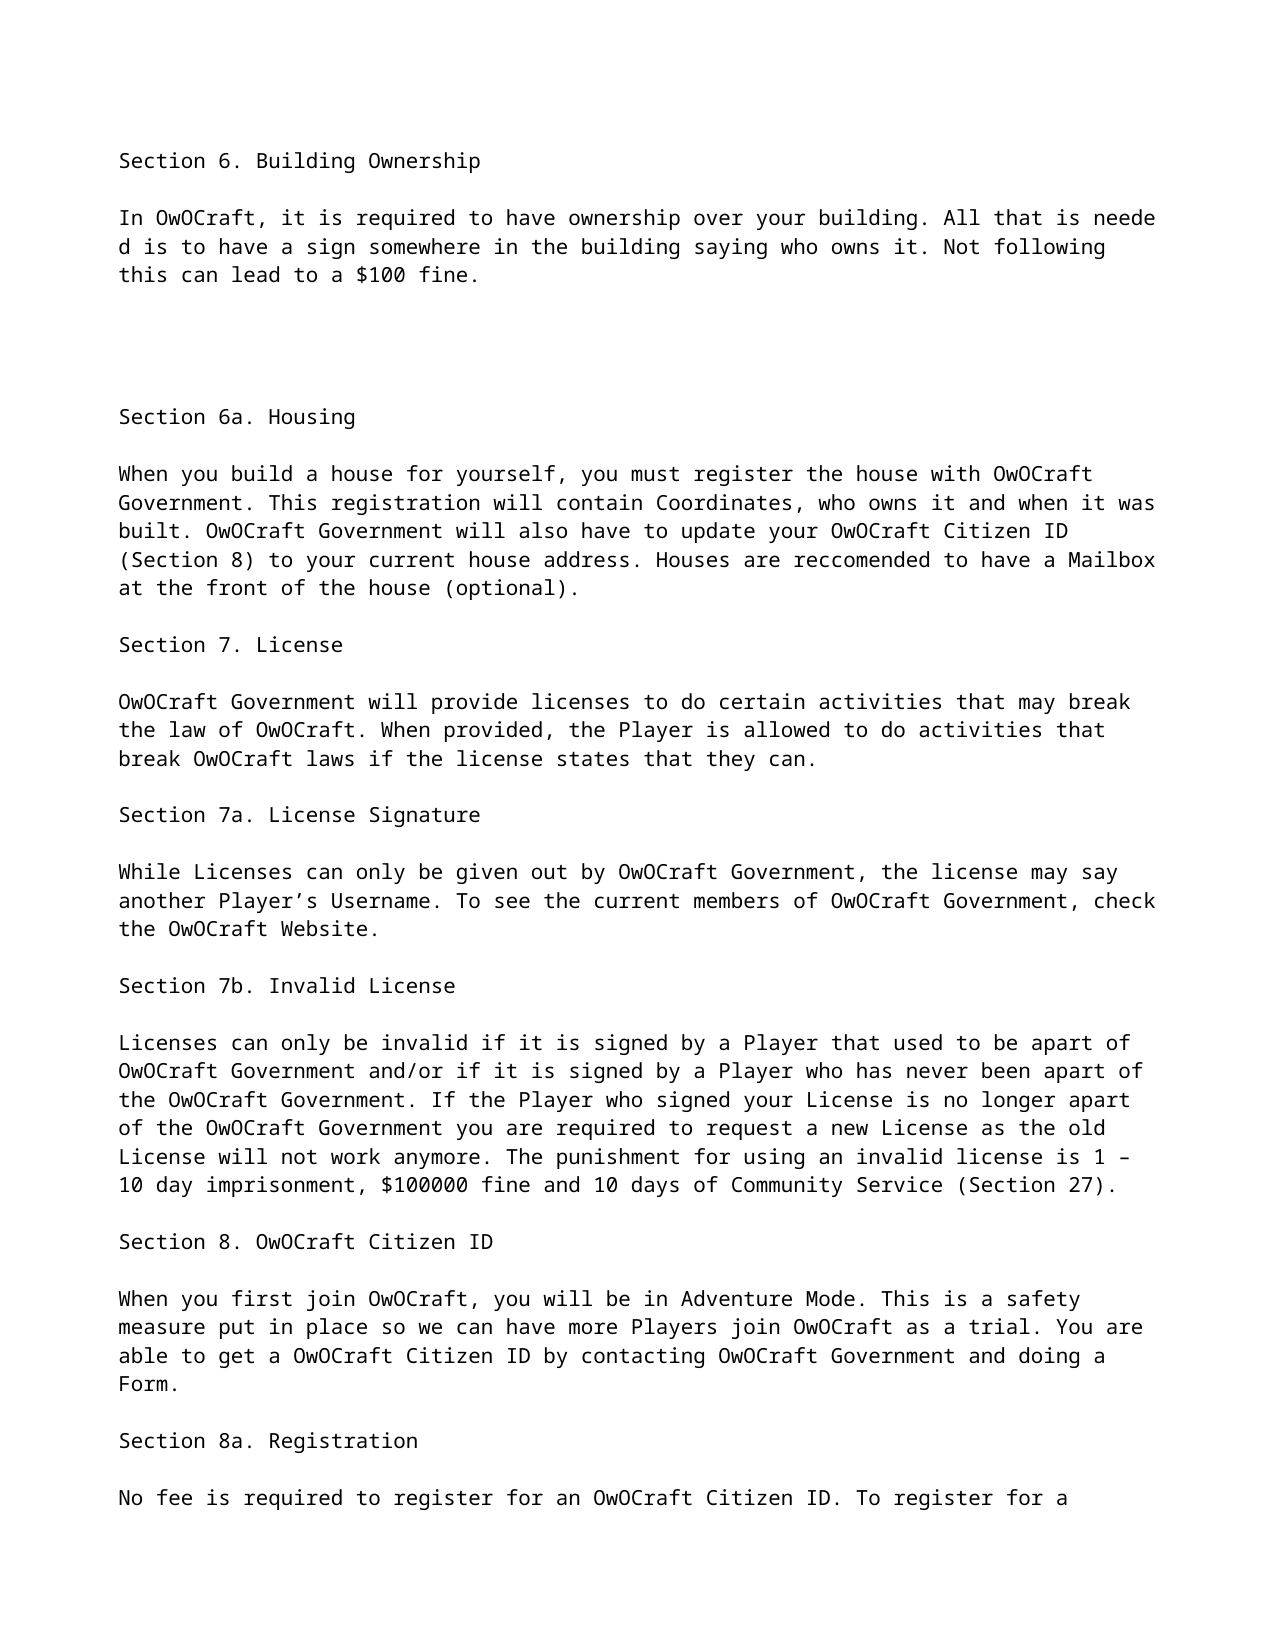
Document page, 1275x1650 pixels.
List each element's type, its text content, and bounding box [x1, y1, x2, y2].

text Section 7a. License Signature [118, 801, 1157, 829]
text Section 8a. Registration [118, 1426, 1157, 1455]
text When you build a house for yourself, you must register the house with OwOCraft Government. This registration will contain Coordinates, who owns it and when it was built. OwOCraft Government will also have to update your OwOCraft Citizen ID (Section 8) to your current house address. Houses are reccomended to have a Mailbox at the front of the house (optional). [118, 459, 1157, 602]
text Section 8. OwOCraft Citizen ID [118, 1227, 1157, 1256]
text Section 6. Building Ownership [118, 147, 1157, 175]
text Section 7. License [118, 630, 1157, 658]
text OwOCraft Government will provide licenses to do certain activities that may break the law of OwOCraft. When provided, the Player is allowed to do activities that break OwOCraft laws if the license states that they can. [118, 687, 1157, 772]
text Section 6a. Housing [118, 402, 1157, 431]
text Licenses can only be invalid if it is signed by a Player that used to be apart of OwOCraft Government and/or if it is signed by a Player who has never been apart of the OwOCraft Government. If the Player who signed your License is no longer apart of the OwOCraft Government you are required to request a new License as the old License will not work anymore. The punishment for using an invalid license is 1 – 10 day imprisonment, $100000 fine and 10 days of Community Service (Section 27). [118, 1028, 1157, 1199]
text In OwOCraft, it is required to have ownership over your building. All that is neede d is to have a sign somewhere in the building saying who owns it. Not following this can lead to a $100 fine. [118, 203, 1157, 289]
text Section 7b. Invalid License [118, 971, 1157, 1000]
text When you first join OwOCraft, you will be in Adventure Mode. This is a safety measure put in place so we can have more Players join OwOCraft as a trial. You are able to get a OwOCraft Citizen ID by contacting OwOCraft Government and doing a Form. [118, 1284, 1157, 1398]
text No fee is required to register for an OwOCraft Citizen ID. To register for a [118, 1483, 1157, 1512]
text While Licenses can only be given out by OwOCraft Government, the license may say another Player’s Username. To see the current members of OwOCraft Government, check the OwOCraft Website. [118, 857, 1157, 943]
